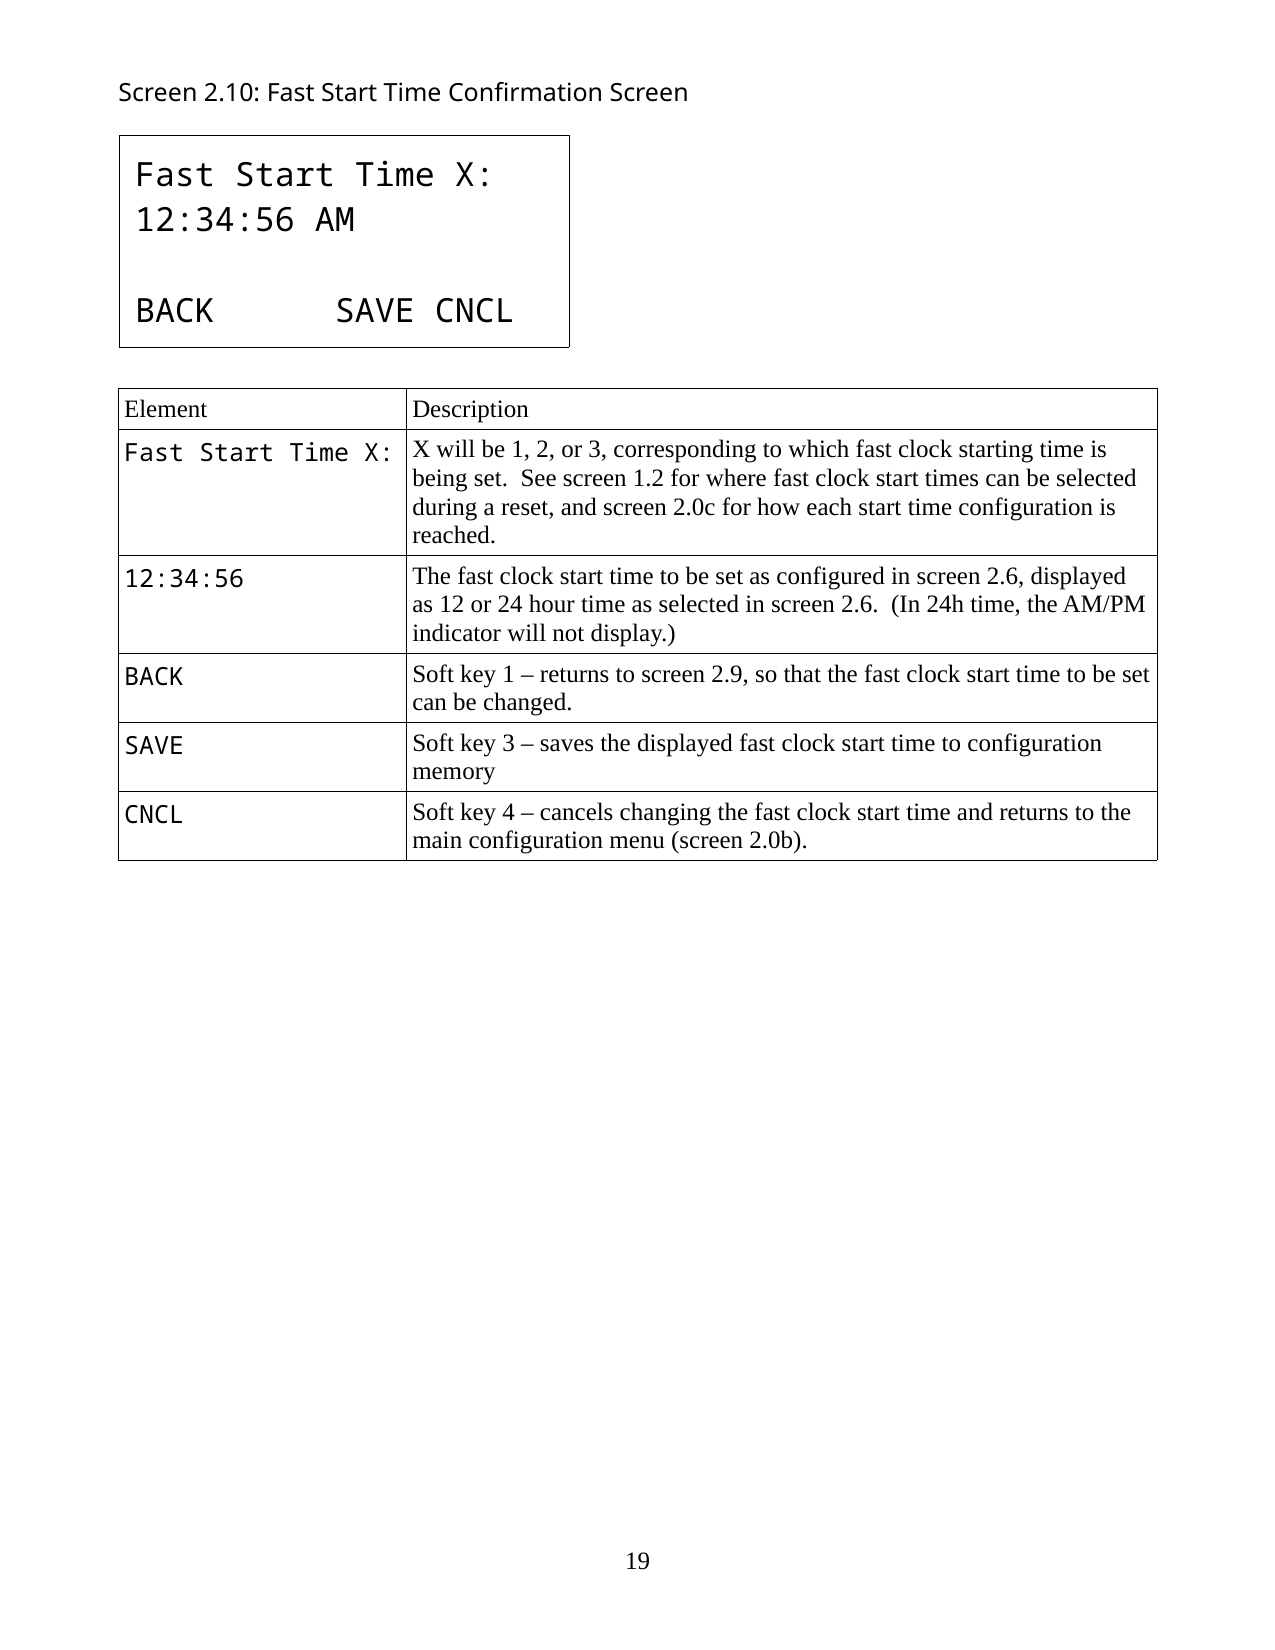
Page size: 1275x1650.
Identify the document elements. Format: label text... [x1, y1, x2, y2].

text Screen 2.10: Fast Start Time Confirmation Screen [118, 75, 1157, 109]
table_cell Soft key 3 – saves the displayed fast clock start time to configuration memory [407, 723, 1157, 791]
table_cell Soft key 4 – cancels changing the fast clock start time and returns to the main configuration menu (screen 2.0b). [407, 792, 1157, 860]
text 12:34:56 AM [135, 196, 553, 241]
text Fast Start Time X: [135, 150, 553, 196]
table_cell CNCL [119, 792, 406, 860]
table_cell SAVE [119, 723, 406, 791]
table_cell BACK [119, 654, 406, 722]
table_cell Soft key 1 – returns to screen 2.9, so that the fast clock start time to be set can be changed. [407, 654, 1157, 722]
table_cell The fast clock start time to be set as configured in screen 2.6, displayed as 12 or 24 hour time as selected in screen 2.6. (In 24h time, the AM/PM indicator will not display.) [407, 556, 1157, 653]
text BACK SAVE CNCL [135, 287, 553, 332]
table_cell X will be 1, 2, or 3, corresponding to which fast clock starting time is being set. See screen 1.2 for where fast clock start times can be selected during a reset, and screen 2.0c for how each start time configuration is reached. [407, 430, 1157, 555]
table_header Element [119, 389, 406, 428]
table_cell Fast Start Time X: [119, 430, 406, 555]
table_cell 12:34:56 [119, 556, 406, 653]
table_header Description [407, 389, 1157, 428]
